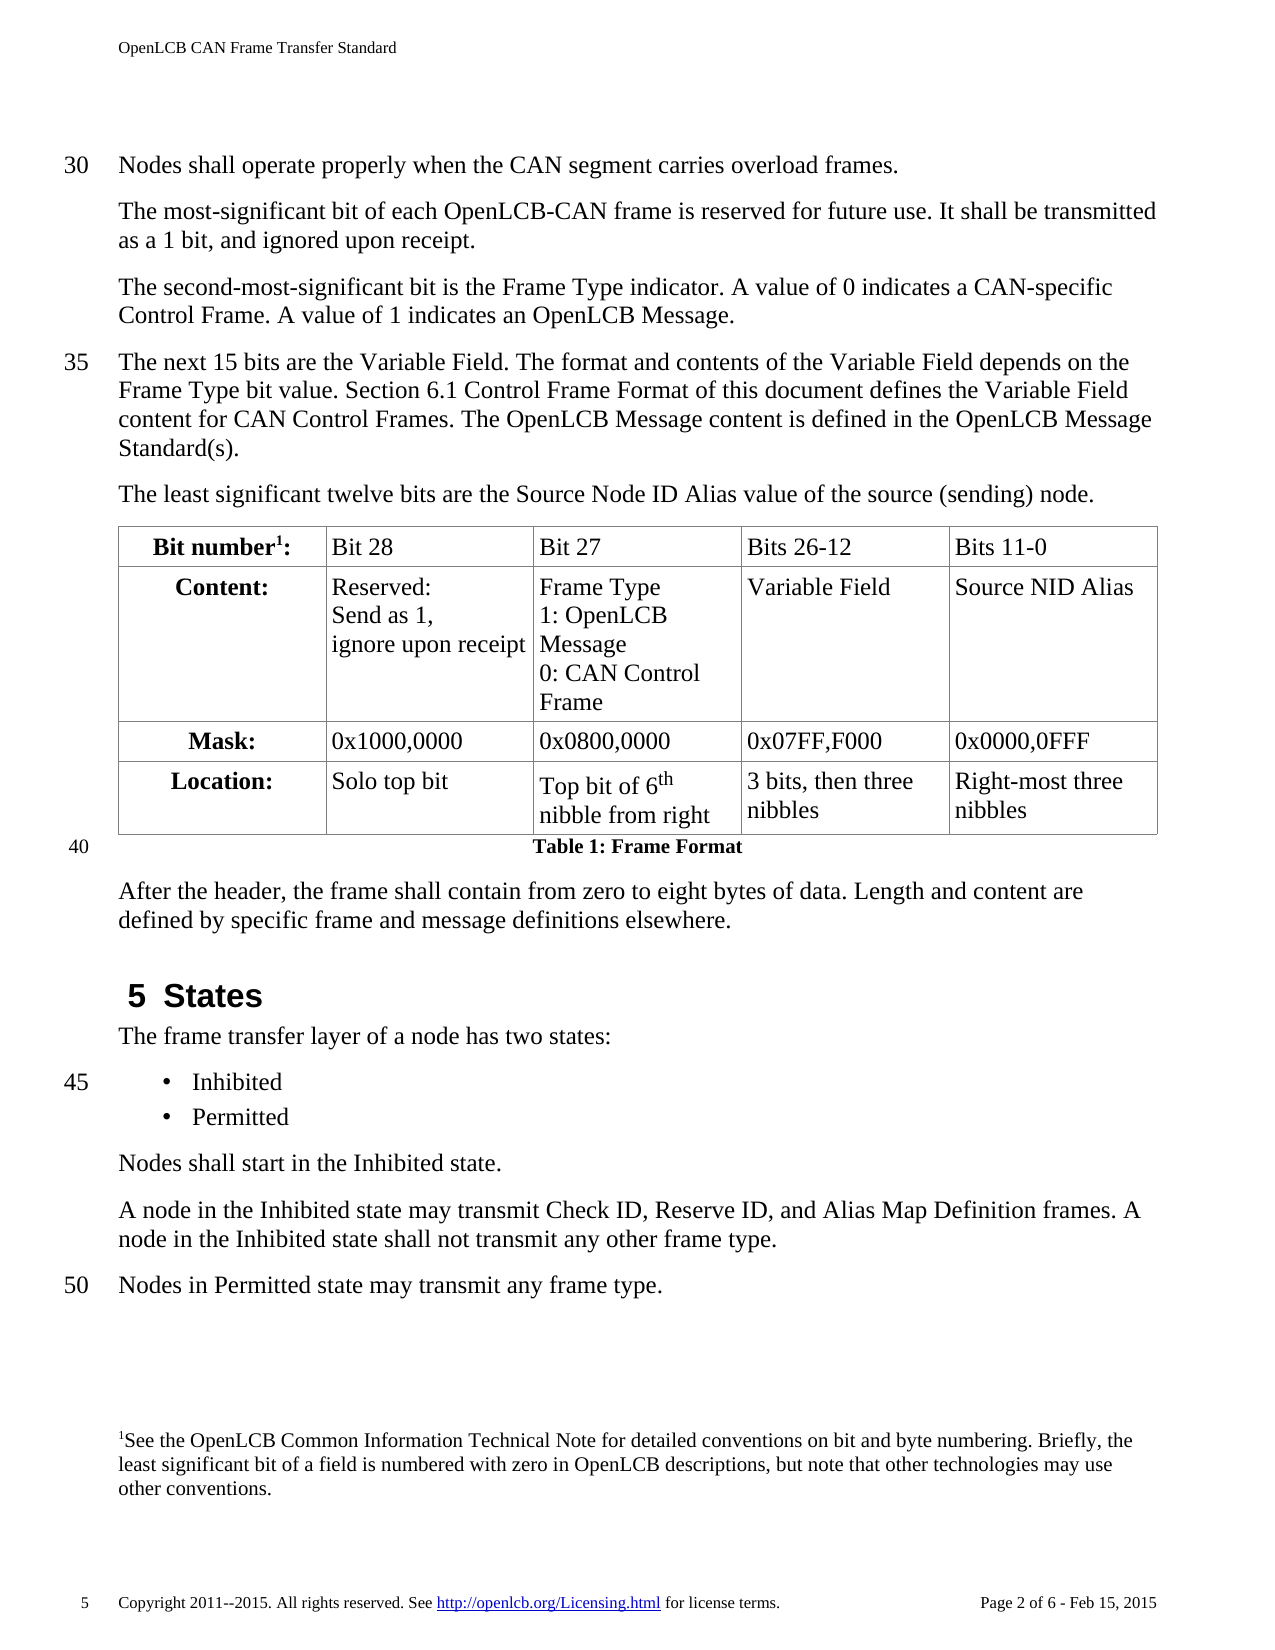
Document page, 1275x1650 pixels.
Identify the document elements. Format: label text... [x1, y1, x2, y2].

table_cell 3 bits, then three nibbles [742, 762, 949, 834]
text The second-most-significant bit is the Frame Type indicator. A value of 0 indicates a CAN-specific Control Frame. A value of 1 indicates an OpenLCB Message. [118, 272, 1157, 329]
table_cell 0x1000,0000 [327, 722, 533, 761]
text A node in the Inhibited state may transmit Check ID, Reserve ID, and Alias Map Definition frames. A node in the Inhibited state shall not transmit any other frame type. [118, 1195, 1157, 1252]
table_cell Source NID Alias [950, 567, 1157, 721]
table_cell Mask: [119, 722, 326, 761]
table_header Bit number: [119, 527, 326, 566]
list Permitted [162, 1102, 1157, 1131]
text The frame transfer layer of a node has two states: [118, 1021, 1157, 1050]
text The least significant twelve bits are the Source Node ID Alias value of the source (sending) node. [118, 479, 1157, 508]
table_cell Frame Type 1: OpenLCB Message 0: CAN Control Frame [534, 567, 741, 721]
text Table 1: Frame Format [118, 835, 1157, 858]
table_cell 0x0000,0FFF [950, 722, 1157, 761]
text The next 15 bits are the Variable Field. The format and contents of the Variable Field depends on the Frame Type bit value. Section 6.1 Control Frame Format of this document defines the Variable Field content for CAN Control Frames. The OpenLCB Message content is defined in the OpenLCB Message Standard(s). [118, 347, 1157, 462]
table_cell 0x07FF,F000 [742, 722, 949, 761]
text Nodes shall operate properly when the CAN segment carries overload frames. [118, 150, 1157, 179]
table_header Bit 28 [327, 527, 533, 566]
text After the header, the frame shall contain from zero to eight bytes of data. Length and content are defined by specific frame and message definitions elsewhere. [118, 876, 1157, 933]
table_cell Right-most three nibbles [950, 762, 1157, 834]
table_cell 0x0800,0000 [534, 722, 741, 761]
table_cell Location: [119, 762, 326, 834]
text The most-significant bit of each OpenLCB-CAN frame is reserved for future use. It shall be transmitted as a 1 bit, and ignored upon receipt. [118, 196, 1157, 254]
table_cell Variable Field [742, 567, 949, 721]
table_header Bits 26-12 [742, 527, 949, 566]
table_header Bit 27 [534, 527, 741, 566]
table_cell Reserved: Send as 1, ignore upon receipt [327, 567, 533, 721]
list Inhibited [162, 1067, 1157, 1096]
table_cell Top bit of 6th nibble from right [534, 762, 741, 834]
text Nodes in Permitted state may transmit any frame type. [118, 1270, 1157, 1299]
text Nodes shall start in the Inhibited state. [118, 1148, 1157, 1177]
table_cell Solo top bit [327, 762, 533, 834]
table_cell Content: [119, 567, 326, 721]
table_header Bits 11-0 [950, 527, 1157, 566]
subtitle States [118, 976, 1157, 1015]
